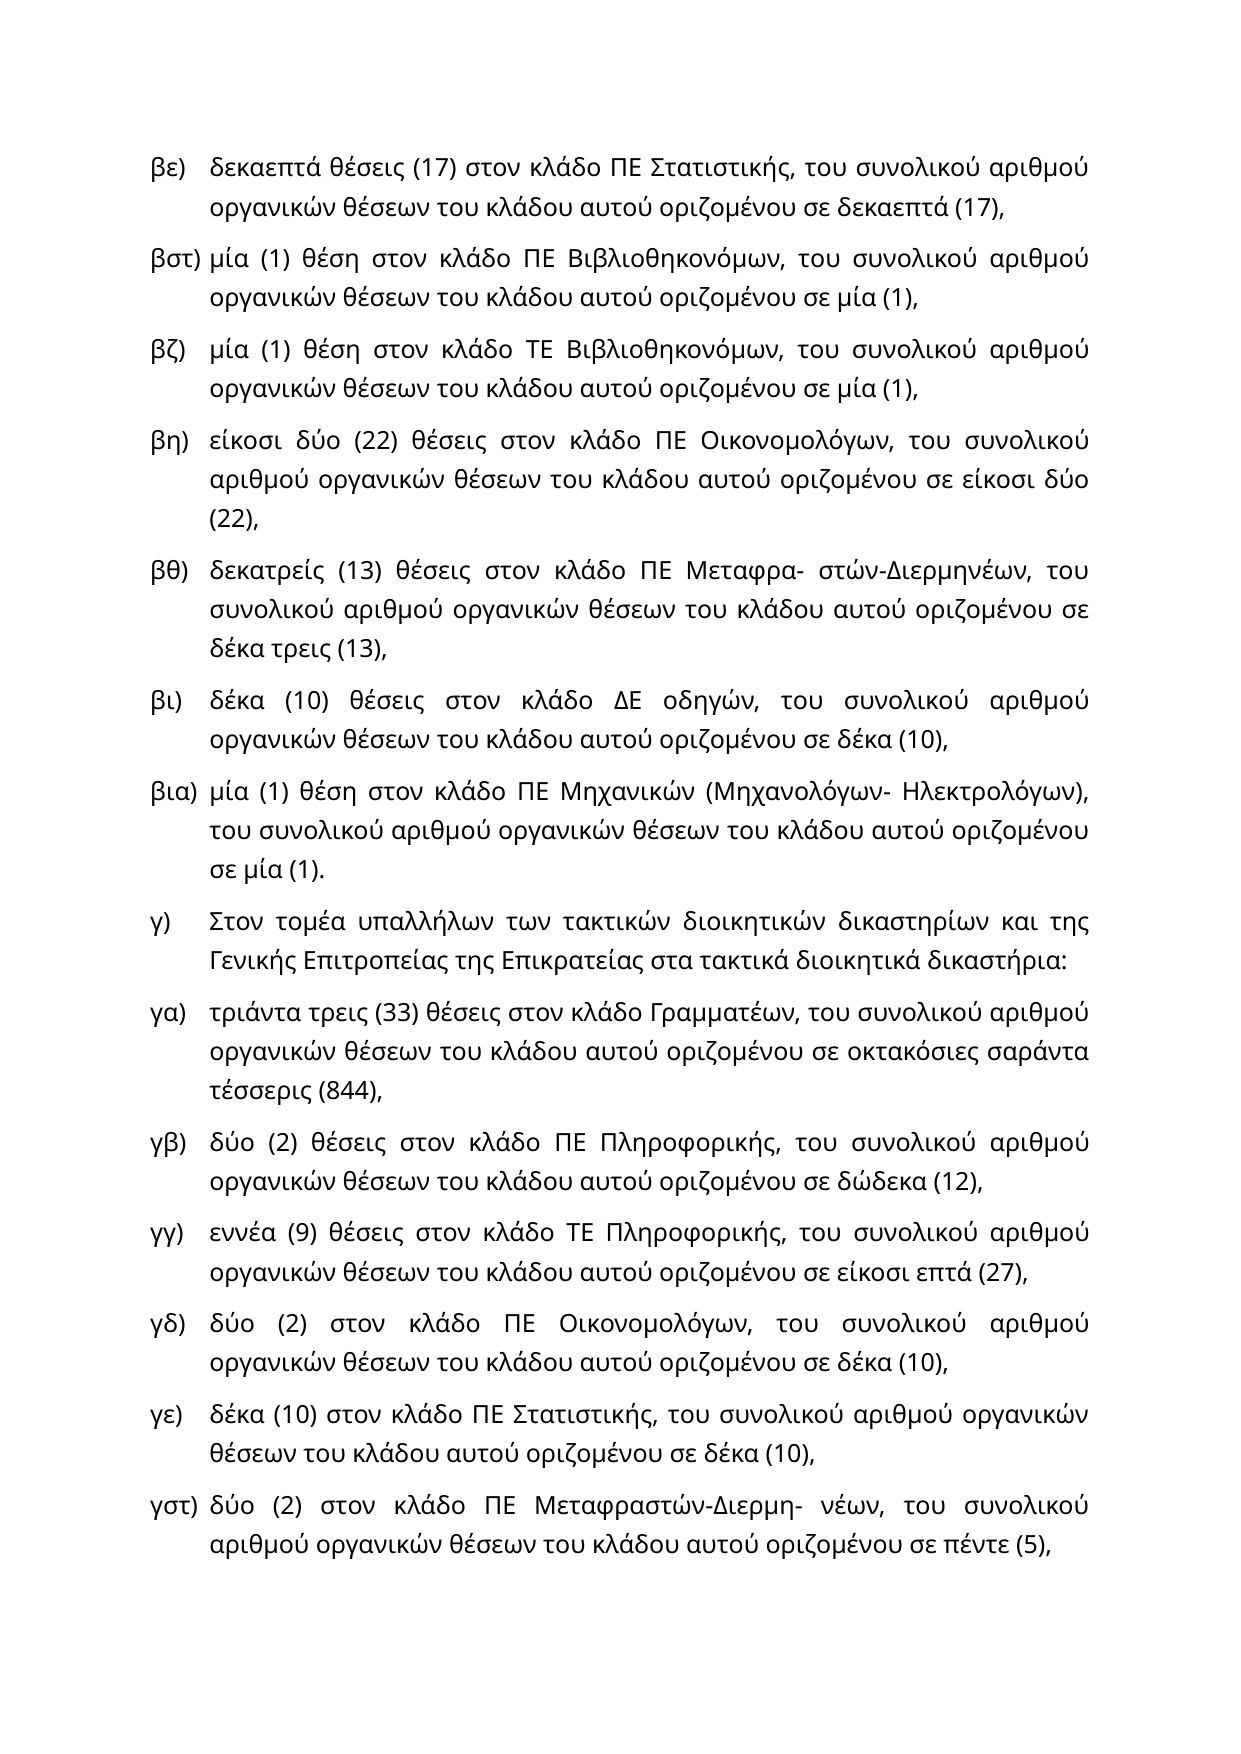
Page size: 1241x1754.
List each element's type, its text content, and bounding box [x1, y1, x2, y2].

list βε) δεκαεπτά θέσεις (17) στον κλάδο ΠΕ Στατιστικής, του συνολικού αριθμού οργανικών θέσεων του κλάδου αυτού οριζομένου σε δεκαεπτά (17), [150, 150, 1090, 223]
list βι) δέκα (10) θέσεις στον κλάδο ΔΕ οδηγών, του συνολικού αριθμού οργανικών θέσεων του κλάδου αυτού οριζομένου σε δέκα (10), [150, 682, 1090, 756]
list γβ) δύο (2) θέσεις στον κλάδο ΠΕ Πληροφορικής, του συνολικού αριθμού οργανικών θέσεων του κλάδου αυτού οριζομένου σε δώδεκα (12), [150, 1124, 1090, 1197]
list γα) τριάντα τρεις (33) θέσεις στον κλάδο Γραμματέων, του συνολικού αριθμού οργανικών θέσεων του κλάδου αυτού οριζομένου σε οκτακόσιες σαράντα τέσσερις (844), [150, 994, 1090, 1107]
list βη) είκοσι δύο (22) θέσεις στον κλάδο ΠΕ Οικονομολόγων, του συνολικού αριθμού οργανικών θέσεων του κλάδου αυτού οριζομένου σε είκοσι δύο (22), [150, 422, 1090, 535]
list γ) Στον τομέα υπαλλήλων των τακτικών διοικητικών δικαστηρίων και της Γενικής Επιτροπείας της Επικρατείας στα τακτικά διοικητικά δικαστήρια: [150, 903, 1090, 977]
list γε) δέκα (10) στον κλάδο ΠΕ Στατιστικής, του συνολικού αριθμού οργανικών θέσεων του κλάδου αυτού οριζομένου σε δέκα (10), [150, 1397, 1090, 1470]
list βστ) μία (1) θέση στον κλάδο ΠΕ Βιβλιοθηκονόμων, του συνολικού αριθμού οργανικών θέσεων του κλάδου αυτού οριζομένου σε μία (1), [150, 241, 1090, 314]
list βια) μία (1) θέση στον κλάδο ΠΕ Μηχανικών (Μηχανολόγων- Ηλεκτρολόγων), του συνολικού αριθμού οργανικών θέσεων του κλάδου αυτού οριζομένου σε μία (1). [150, 773, 1090, 886]
list γδ) δύο (2) στον κλάδο ΠΕ Οικονομολόγων, του συνολικού αριθμού οργανικών θέσεων του κλάδου αυτού οριζομένου σε δέκα (10), [150, 1306, 1090, 1379]
list βθ) δεκατρείς (13) θέσεις στον κλάδο ΠΕ Μεταφρα- στών-Διερμηνέων, του συνολικού αριθμού οργανικών θέσεων του κλάδου αυτού οριζομένου σε δέκα τρεις (13), [150, 552, 1090, 665]
list βζ) μία (1) θέση στον κλάδο ΤΕ Βιβλιοθηκονόμων, του συνολικού αριθμού οργανικών θέσεων του κλάδου αυτού οριζομένου σε μία (1), [150, 332, 1090, 405]
list γστ) δύο (2) στον κλάδο ΠΕ Μεταφραστών-Διερμη- νέων, του συνολικού αριθμού οργανικών θέσεων του κλάδου αυτού οριζομένου σε πέντε (5), [150, 1487, 1090, 1561]
list γγ) εννέα (9) θέσεις στον κλάδο ΤΕ Πληροφορικής, του συνολικού αριθμού οργανικών θέσεων του κλάδου αυτού οριζομένου σε είκοσι επτά (27), [150, 1215, 1090, 1288]
